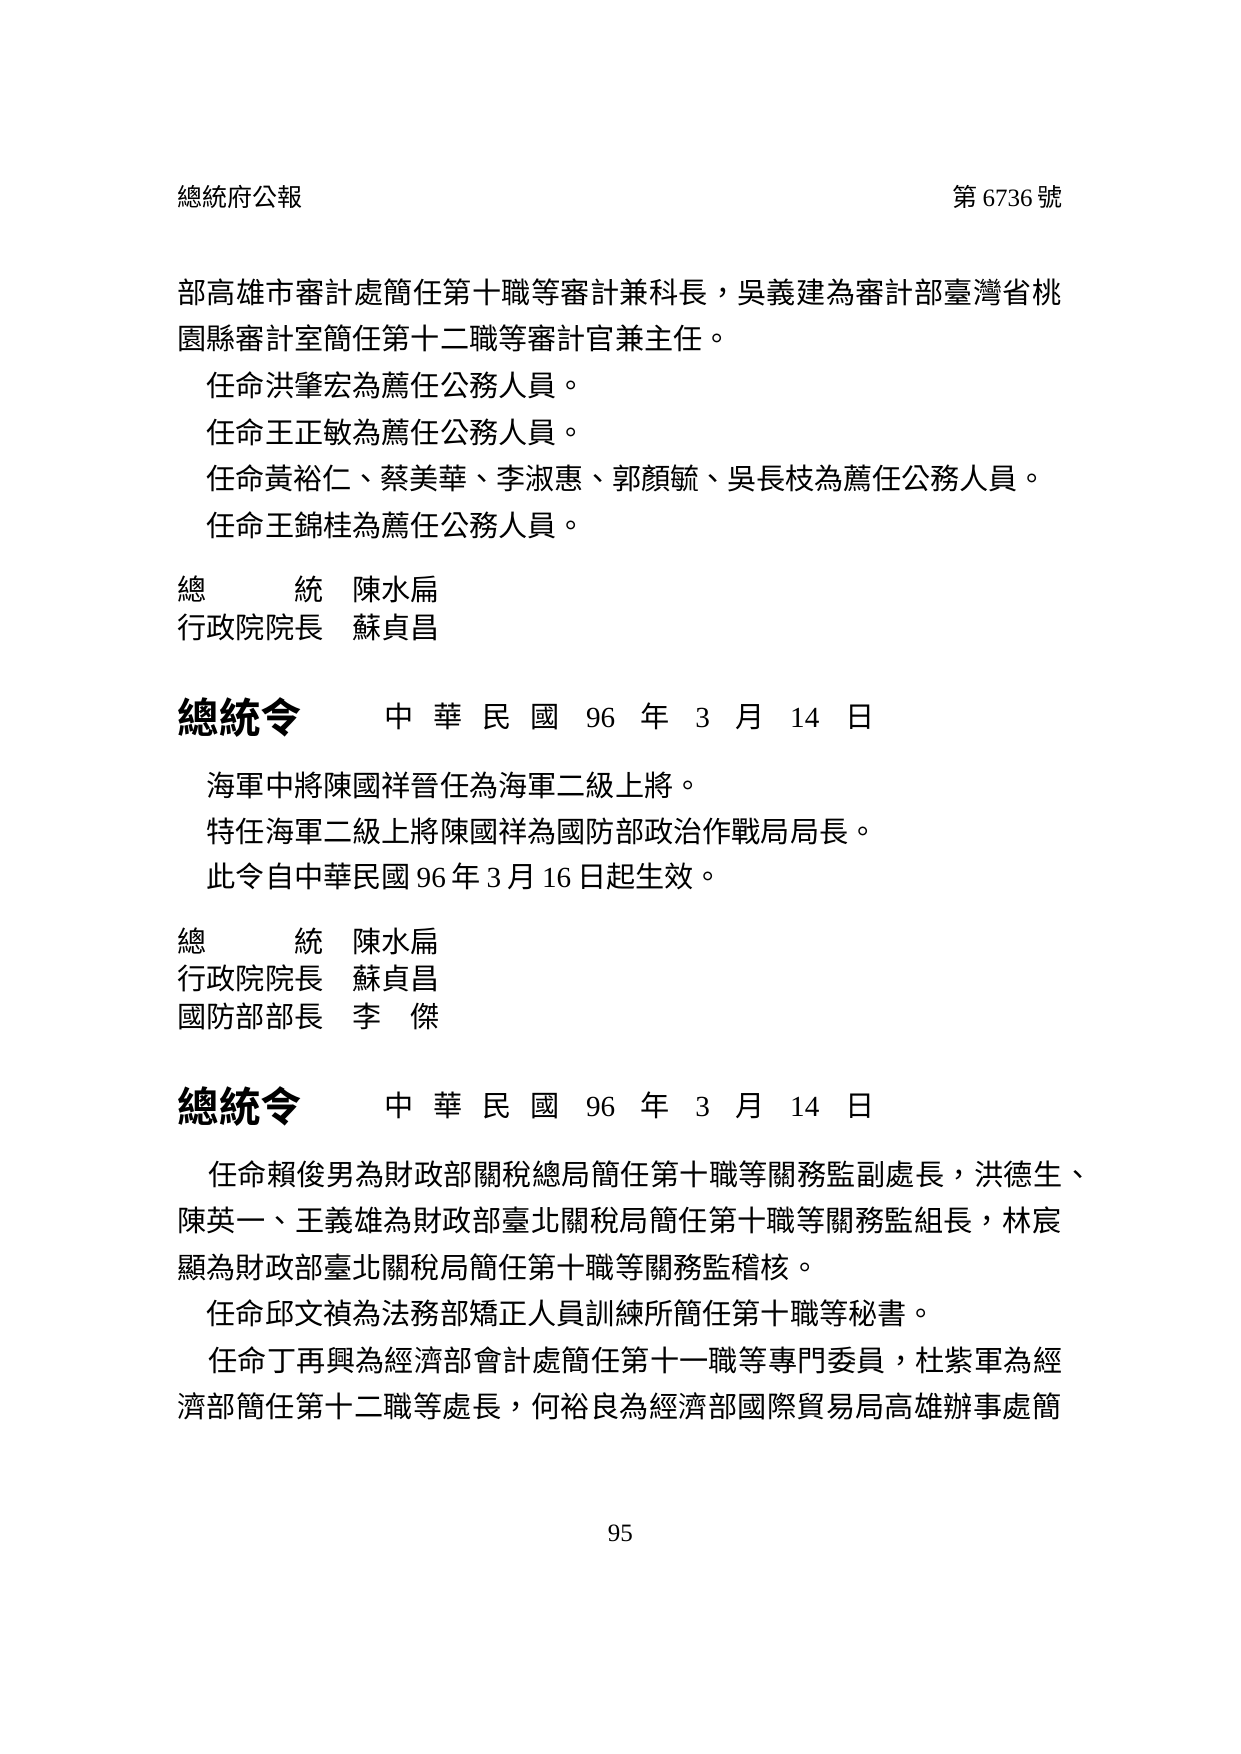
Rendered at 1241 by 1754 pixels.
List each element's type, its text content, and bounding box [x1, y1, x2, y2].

text 特任海軍二級上將陳國祥為國防部政治作戰局局長。 [177, 805, 1063, 851]
text 此令自中華民國96年3月16日起生效。 [177, 851, 1063, 897]
table_header 總統令 [174, 671, 381, 759]
text 任命洪肇宏為薦任公務人員。 [177, 359, 1063, 406]
text 任命王錦桂為薦任公務人員。 [177, 499, 1063, 546]
text 海軍中將陳國祥晉任為海軍二級上將。 [177, 759, 1063, 805]
text 行政院院長 蘇貞昌 [177, 608, 1063, 646]
table_header 中華民國96年3月14日 [381, 1060, 877, 1148]
text 部高雄市審計處簡任第十職等審計兼科長，吳義建為審計部臺灣省桃園縣審計室簡任第十二職等審計官兼主任。 [177, 266, 1063, 359]
table_header 總統令 [174, 1060, 381, 1148]
text 國防部部長 李 傑 [177, 997, 1063, 1034]
table_header 中華民國96年3月14日 [381, 671, 877, 759]
text 任命邱文禎為法務部矯正人員訓練所簡任第十職等秘書。 [177, 1287, 1063, 1334]
text 任命賴俊男為財政部關稅總局簡任第十職等關務監副處長，洪德生、陳英一、王義雄為財政部臺北關稅局簡任第十職等關務監組長，林宸顯為財政部臺北關稅局簡任第十職等關務監稽核。 [177, 1148, 1063, 1287]
text 總 統 陳水扁 [177, 922, 1063, 959]
text 任命丁再興為經濟部會計處簡任第十一職等專門委員，杜紫軍為經濟部簡任第十二職等處長，何裕良為經濟部國際貿易局高雄辦事處簡 [177, 1334, 1063, 1427]
text 任命王正敏為薦任公務人員。 [177, 406, 1063, 452]
text 總 統 陳水扁 [177, 571, 1063, 608]
text 任命黃裕仁、蔡美華、李淑惠、郭顏毓、吳長枝為薦任公務人員。 [177, 452, 1063, 499]
text 行政院院長 蘇貞昌 [177, 959, 1063, 997]
